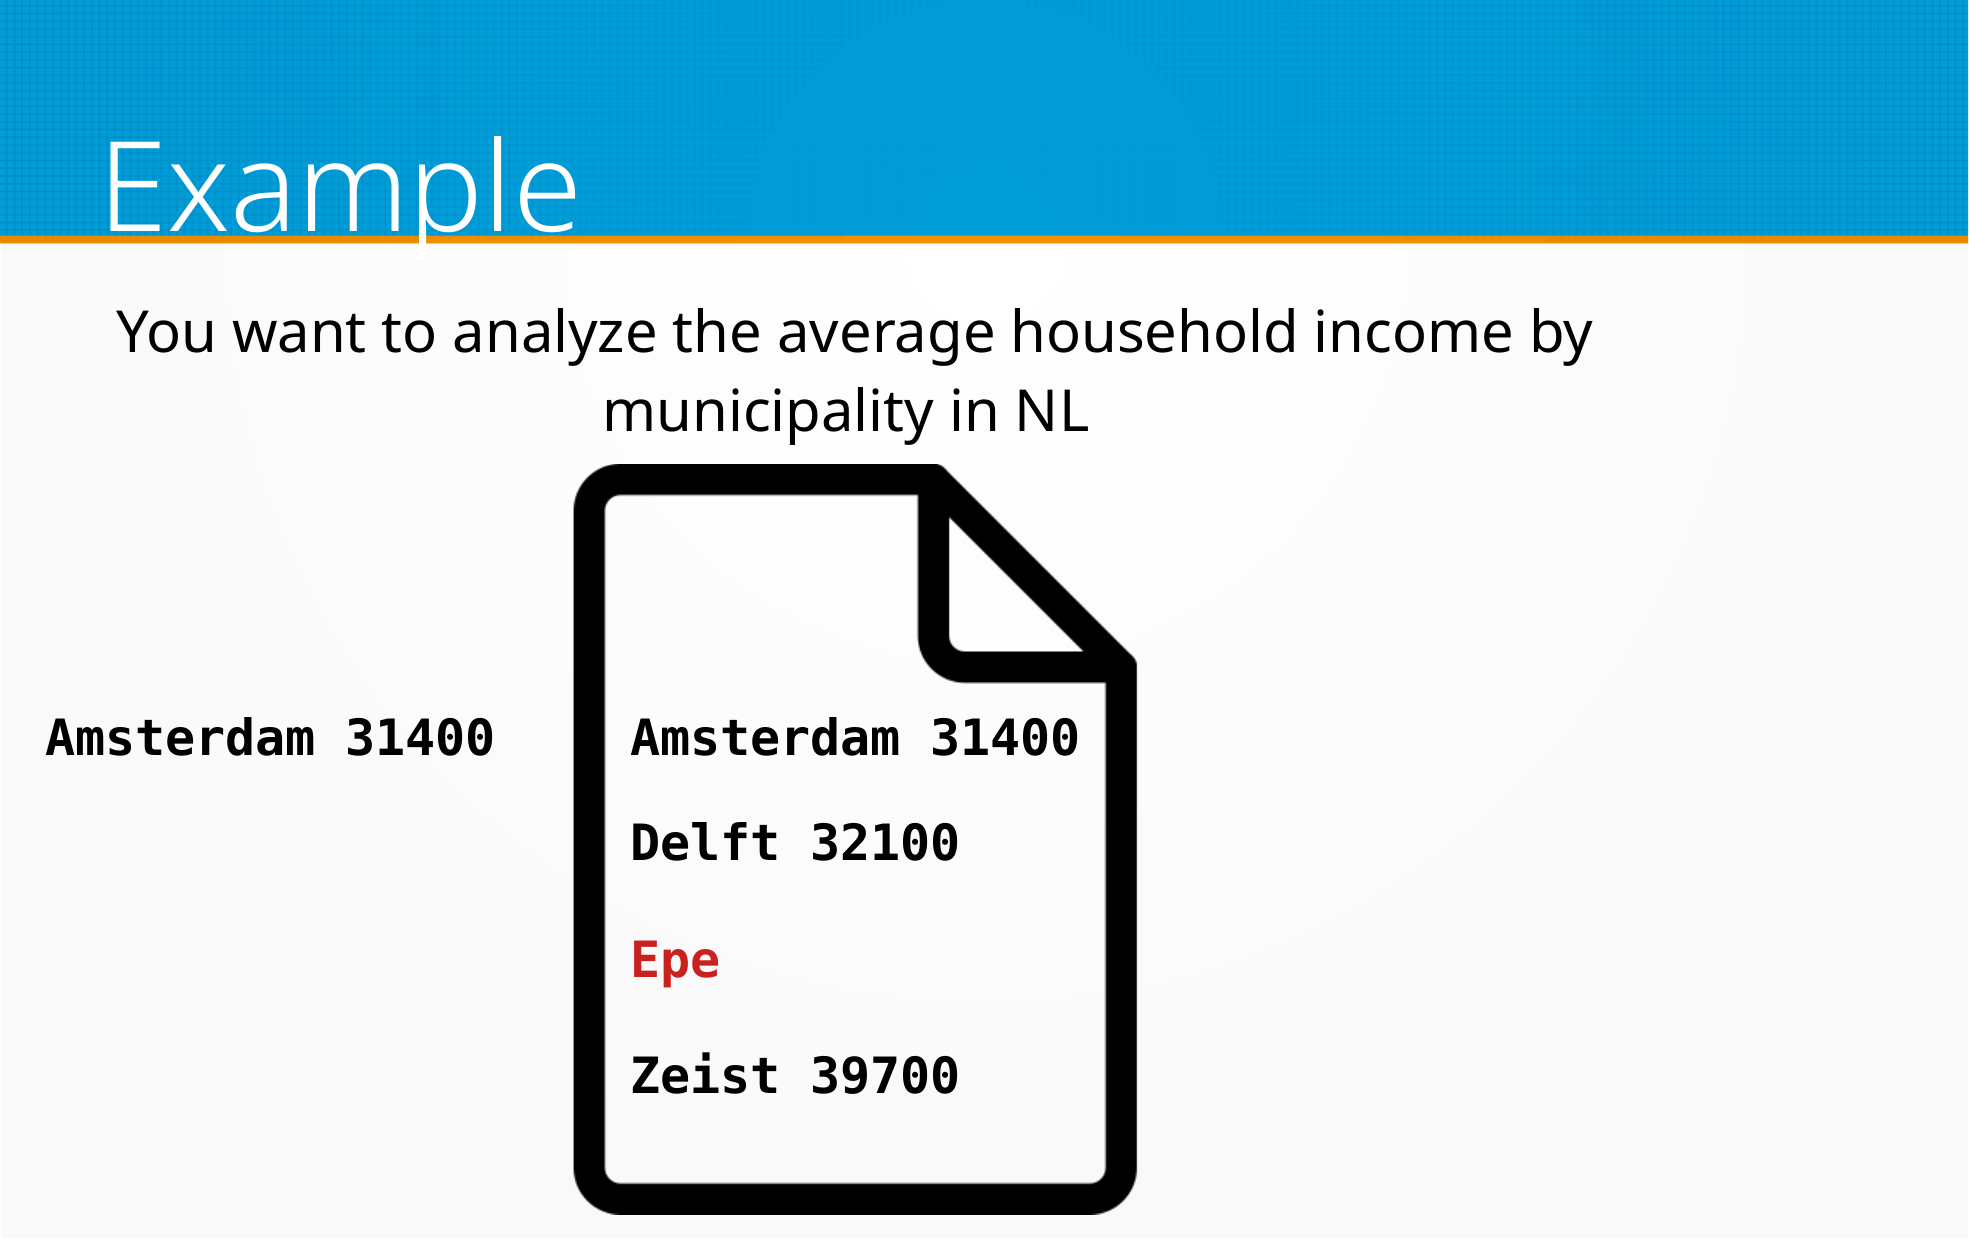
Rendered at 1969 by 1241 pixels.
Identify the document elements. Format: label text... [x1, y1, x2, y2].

title Example [98, 49, 1870, 257]
text_box Amsterdam 31400 [45, 708, 480, 826]
picture [0, 236, 1969, 1241]
text_box Epe [630, 930, 1096, 1047]
list You want to analyze the average household income by municipality in NL [98, 290, 1870, 451]
text_box Amsterdam 31400 [630, 709, 1096, 814]
text_box Zeist 39700 [630, 1047, 1096, 1106]
text_box Delft 32100 [630, 814, 1096, 930]
